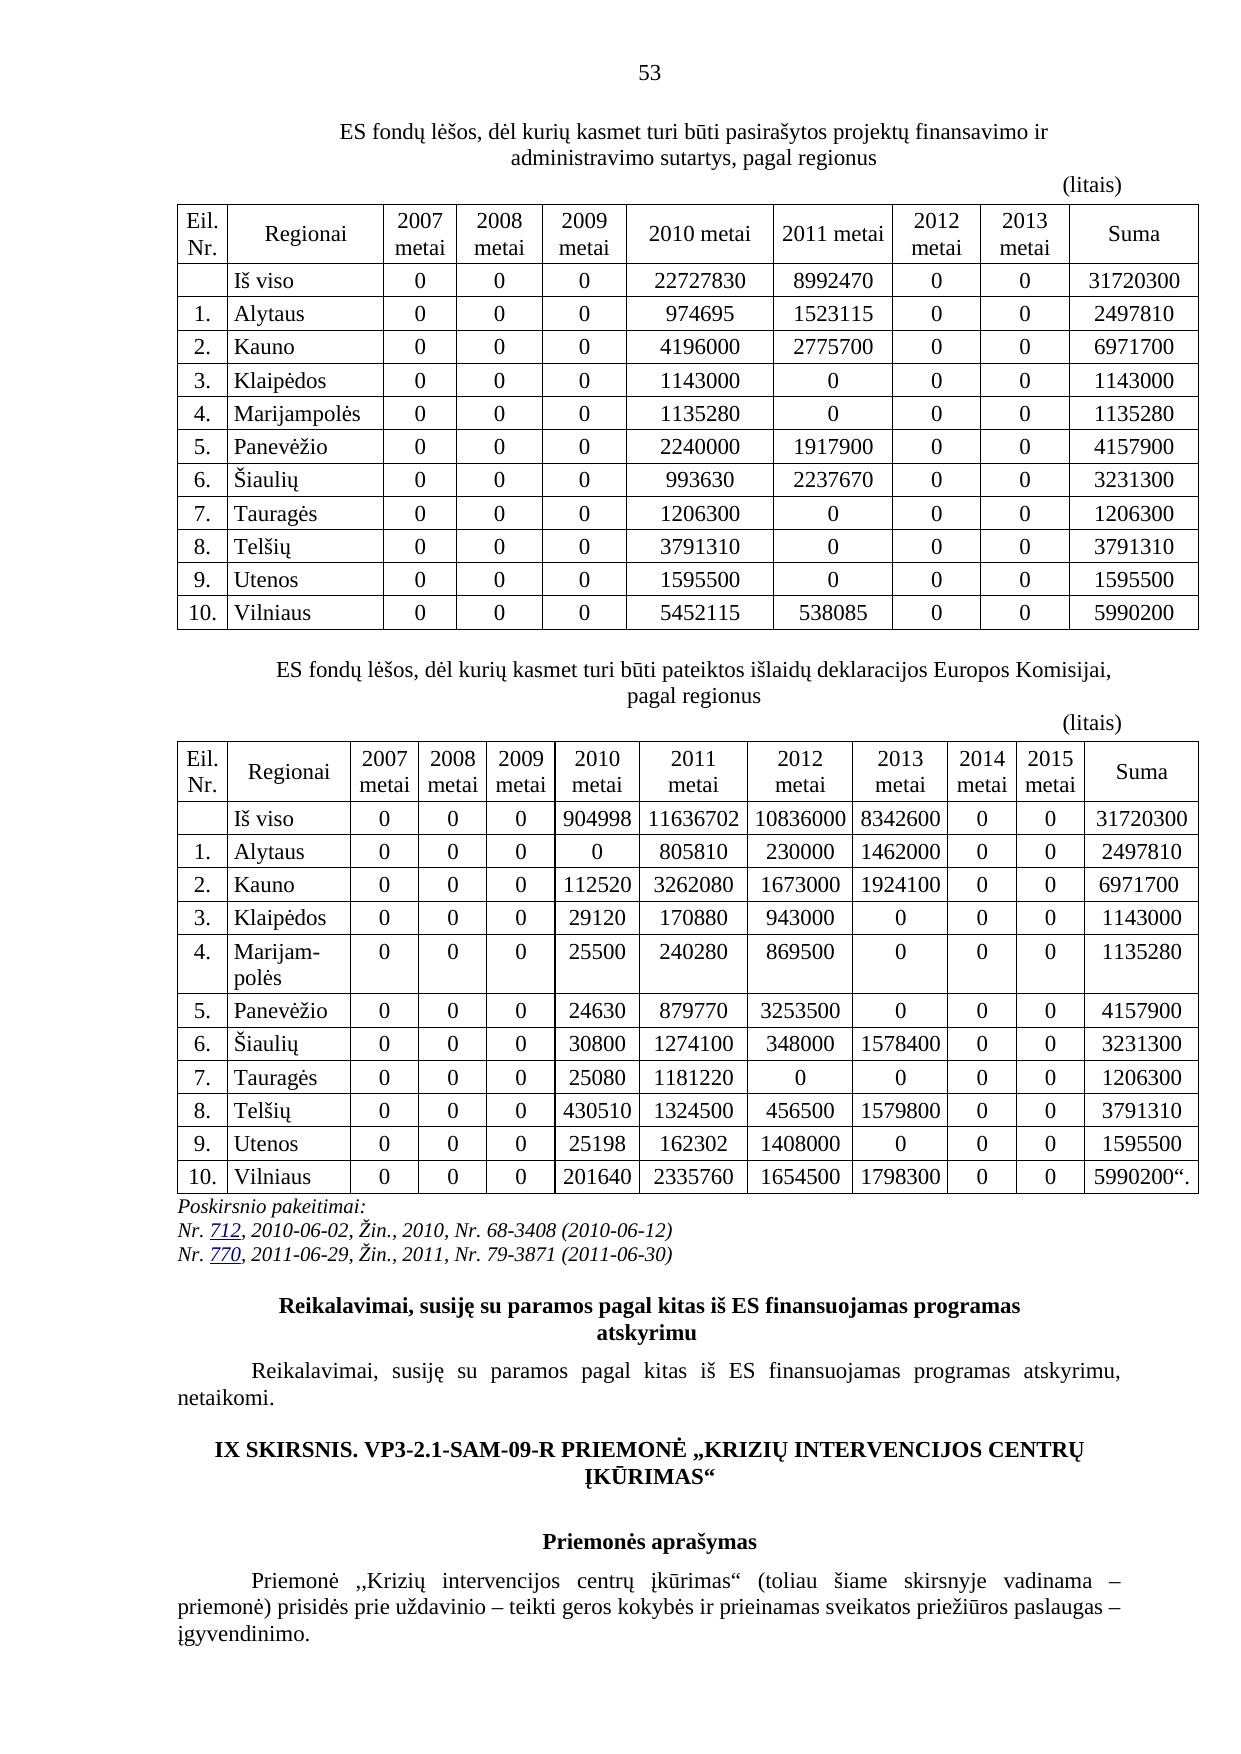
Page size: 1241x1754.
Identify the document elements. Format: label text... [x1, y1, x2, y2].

table_cell 1408000 [748, 1127, 852, 1159]
table_cell 0 [1017, 1161, 1084, 1193]
table_header 2011 metai [774, 205, 892, 263]
table_cell 1206300 [1085, 1061, 1198, 1093]
table_cell 9. [178, 563, 227, 595]
table_cell 0 [774, 563, 892, 595]
table_cell 1135280 [1085, 935, 1198, 993]
table_cell 0 [384, 464, 456, 496]
text (litais) [177, 171, 1122, 197]
table_cell [178, 802, 227, 834]
table_cell 0 [543, 331, 626, 363]
table_cell 0 [384, 430, 456, 462]
table_cell 1523115 [774, 297, 892, 329]
table_cell 0 [1017, 994, 1084, 1027]
table_cell 1917900 [774, 430, 892, 462]
table_header 2011 metai [640, 742, 747, 801]
table_cell Tauragės [228, 1061, 350, 1093]
text IX SKIRSNIS. VP3-2.1-SAM-09-R PRIEMONĖ „KRIZIŲ INTERVENCIJOS CENTRŲ ĮKŪRIMAS“ [177, 1437, 1122, 1489]
table_cell 0 [351, 1161, 418, 1193]
table_cell 0 [487, 868, 554, 901]
table_cell Marijampolės [228, 397, 383, 429]
table_cell 8342600 [853, 802, 947, 834]
table_cell 1143000 [1085, 902, 1198, 934]
table_cell 805810 [640, 835, 747, 867]
table_cell Šiaulių [228, 464, 383, 496]
table_cell 2240000 [627, 430, 773, 462]
table_cell 0 [419, 802, 486, 834]
table_cell 0 [948, 802, 1016, 834]
table_header 2014 metai [948, 742, 1016, 801]
table_cell 0 [981, 364, 1069, 396]
table_cell 0 [487, 1127, 554, 1159]
table_cell Telšių [228, 1094, 350, 1126]
table_cell 0 [384, 497, 456, 529]
table_cell 1274100 [640, 1028, 747, 1060]
table_cell 10836000 [748, 802, 852, 834]
table_cell 0 [893, 397, 980, 429]
table_cell 22727830 [627, 264, 773, 296]
table_cell 0 [457, 397, 542, 429]
table_cell 0 [487, 1028, 554, 1060]
table_cell 7. [178, 1061, 227, 1093]
table_cell 0 [543, 397, 626, 429]
table_cell 0 [384, 331, 456, 363]
table_cell 0 [457, 497, 542, 529]
table_cell 6971700 [1070, 331, 1198, 363]
table_cell 0 [457, 596, 542, 628]
table_cell 0 [774, 364, 892, 396]
table_cell 0 [853, 902, 947, 934]
table_cell Kauno [228, 331, 383, 363]
table_cell 0 [1017, 835, 1084, 867]
table_cell Klaipėdos [228, 902, 350, 934]
table_cell 1798300 [853, 1161, 947, 1193]
table_header 2007 metai [384, 205, 456, 263]
table_cell 0 [419, 1127, 486, 1159]
table_cell Marijam­polės [228, 935, 350, 993]
text ES fondų lėšos, dėl kurių kasmet turi būti pateiktos išlaidų deklaracijos Europos Komisijai, pagal regionus [266, 656, 1122, 709]
table_cell 0 [853, 1061, 947, 1093]
table_cell 11636702 [640, 802, 747, 834]
table_cell 3791310 [1085, 1094, 1198, 1126]
table_cell 993630 [627, 464, 773, 496]
table_cell 0 [543, 264, 626, 296]
table_cell 1654500 [748, 1161, 852, 1193]
table_cell 0 [487, 935, 554, 993]
table_cell 0 [543, 464, 626, 496]
text Reikalavimai, susiję su paramos pagal kitas iš ES finansuojamas programas atskyrimu, netaikomi. [177, 1357, 1122, 1410]
table_cell 0 [487, 1061, 554, 1093]
table_cell 0 [853, 1127, 947, 1159]
table_cell 0 [893, 364, 980, 396]
text Priemonė ,,Krizių intervencijos centrų įkūrimas“ (toliau šiame skirsnyje vadinama – priemonė) prisidės prie uždavinio – teikti geros kokybės ir prieinamas sveikatos priežiūros paslaugas – įgyvendinimo. [177, 1567, 1122, 1646]
table_cell 2. [178, 868, 227, 901]
table_cell 0 [419, 1028, 486, 1060]
table_cell Alytaus [228, 297, 383, 329]
table_cell Tauragės [228, 497, 383, 529]
table_cell 0 [543, 530, 626, 562]
table_cell 0 [948, 902, 1016, 934]
table_cell 0 [543, 497, 626, 529]
table_cell 0 [981, 464, 1069, 496]
table_cell 0 [893, 331, 980, 363]
table_cell 2497810 [1085, 835, 1198, 867]
table_cell 1324500 [640, 1094, 747, 1126]
table_cell 0 [981, 297, 1069, 329]
table_cell 0 [893, 430, 980, 462]
table_cell 0 [893, 596, 980, 628]
table_cell Utenos [228, 1127, 350, 1159]
table_cell Kauno [228, 868, 350, 901]
table_cell 0 [893, 264, 980, 296]
table_cell 25080 [556, 1061, 639, 1093]
table_cell 0 [893, 563, 980, 595]
table_header 2010 metai [627, 205, 773, 263]
table_header Regionai [228, 742, 350, 801]
table_cell 430510 [556, 1094, 639, 1126]
table_cell 0 [948, 1094, 1016, 1126]
table_cell 1. [178, 835, 227, 867]
table_cell 1462000 [853, 835, 947, 867]
table_cell 0 [774, 530, 892, 562]
table_cell 538085 [774, 596, 892, 628]
table_header 2015 metai [1017, 742, 1084, 801]
table_header 2012 metai [893, 205, 980, 263]
text Reikalavimai, susiję su paramos pagal kitas iš ES finansuojamas programas atskyrimu [177, 1292, 1122, 1345]
table_header Eil. Nr. [178, 742, 227, 801]
table_cell 0 [948, 994, 1016, 1027]
table_cell 0 [384, 297, 456, 329]
table_cell 3253500 [748, 994, 852, 1027]
table_cell 0 [384, 530, 456, 562]
table_cell 25198 [556, 1127, 639, 1159]
table_cell Telšių [228, 530, 383, 562]
table_cell 0 [457, 530, 542, 562]
table_cell 3. [178, 902, 227, 934]
table_cell 4. [178, 935, 227, 993]
table_cell 0 [487, 902, 554, 934]
table_cell 1578400 [853, 1028, 947, 1060]
table_header 2007 metai [351, 742, 418, 801]
table_cell 0 [1017, 902, 1084, 934]
table_cell 230000 [748, 835, 852, 867]
table_cell 0 [351, 802, 418, 834]
table_cell 0 [419, 1061, 486, 1093]
table_cell 1673000 [748, 868, 852, 901]
table_cell 3. [178, 364, 227, 396]
table_header 2012 metai [748, 742, 852, 801]
table_cell 0 [1017, 802, 1084, 834]
table_cell 2497810 [1070, 297, 1198, 329]
table_cell 5990200“. [1085, 1161, 1198, 1193]
table_cell 0 [981, 563, 1069, 595]
table_cell 30800 [556, 1028, 639, 1060]
table_cell 0 [419, 935, 486, 993]
table_cell 0 [981, 397, 1069, 429]
table_cell 2775700 [774, 331, 892, 363]
table_cell 2335760 [640, 1161, 747, 1193]
table_cell 0 [948, 835, 1016, 867]
table_cell 0 [774, 497, 892, 529]
table_cell 4196000 [627, 331, 773, 363]
table_cell 29120 [556, 902, 639, 934]
table_cell 0 [419, 1094, 486, 1126]
table_cell 974695 [627, 297, 773, 329]
table_cell 25500 [556, 935, 639, 993]
table_cell 3231300 [1070, 464, 1198, 496]
table_cell 1595500 [1070, 563, 1198, 595]
table_cell 0 [1017, 935, 1084, 993]
table_cell 0 [543, 596, 626, 628]
table_cell 0 [1017, 1127, 1084, 1159]
table_header Suma [1070, 205, 1198, 263]
table_cell 0 [487, 1094, 554, 1126]
table_cell 5. [178, 430, 227, 462]
text ES fondų lėšos, dėl kurių kasmet turi būti pasirašytos projektų finansavimo ir administravimo sutartys, pagal regionus [266, 118, 1122, 171]
table_cell Panevėžio [228, 430, 383, 462]
table_cell 943000 [748, 902, 852, 934]
table_cell 1579800 [853, 1094, 947, 1126]
table_cell 0 [893, 530, 980, 562]
table_cell 0 [457, 430, 542, 462]
table_cell 0 [748, 1061, 852, 1093]
table_cell 5990200 [1070, 596, 1198, 628]
table_header 2008 metai [457, 205, 542, 263]
table_cell 1595500 [1085, 1127, 1198, 1159]
table_cell 5452115 [627, 596, 773, 628]
table_cell 162302 [640, 1127, 747, 1159]
table_cell 0 [419, 868, 486, 901]
table_cell 0 [543, 297, 626, 329]
table_cell 0 [948, 1028, 1016, 1060]
table_cell 8. [178, 1094, 227, 1126]
table_cell 0 [981, 430, 1069, 462]
table_cell 1135280 [627, 397, 773, 429]
table_cell 879770 [640, 994, 747, 1027]
table_cell 0 [351, 994, 418, 1027]
table_cell 0 [948, 935, 1016, 993]
table_cell Šiaulių [228, 1028, 350, 1060]
table_cell Vilniaus [228, 1161, 350, 1193]
table_cell 0 [1017, 1028, 1084, 1060]
table_cell 3791310 [1070, 530, 1198, 562]
table_cell 0 [457, 364, 542, 396]
table_cell Panevėžio [228, 994, 350, 1027]
table_cell 0 [457, 563, 542, 595]
table_cell 0 [981, 596, 1069, 628]
table_cell 1595500 [627, 563, 773, 595]
table_cell 4. [178, 397, 227, 429]
table_cell 0 [351, 1127, 418, 1159]
table_cell Utenos [228, 563, 383, 595]
table_cell 0 [457, 464, 542, 496]
table_cell 24630 [556, 994, 639, 1027]
table_cell 0 [457, 331, 542, 363]
table_cell 1924100 [853, 868, 947, 901]
table_cell 4157900 [1070, 430, 1198, 462]
table_cell 0 [457, 297, 542, 329]
table_cell 1135280 [1070, 397, 1198, 429]
table_cell 0 [487, 802, 554, 834]
table_cell 0 [384, 264, 456, 296]
table_cell 2237670 [774, 464, 892, 496]
table_cell 240280 [640, 935, 747, 993]
table_cell 0 [351, 935, 418, 993]
table_cell 0 [543, 563, 626, 595]
table_cell 0 [384, 364, 456, 396]
table_cell Alytaus [228, 835, 350, 867]
table_cell 1. [178, 297, 227, 329]
table_cell 456500 [748, 1094, 852, 1126]
table_cell 3231300 [1085, 1028, 1198, 1060]
text (litais) [177, 709, 1122, 735]
table_cell 0 [853, 994, 947, 1027]
table_header Regionai [228, 205, 383, 263]
text Poskirsnio pakeitimai: [177, 1194, 1122, 1218]
table_header 2013 metai [981, 205, 1069, 263]
table_cell 0 [384, 397, 456, 429]
table_cell 0 [543, 364, 626, 396]
table_cell 0 [556, 835, 639, 867]
table_cell 348000 [748, 1028, 852, 1060]
table_cell 4157900 [1085, 994, 1198, 1027]
table_cell 0 [487, 835, 554, 867]
table_cell 8. [178, 530, 227, 562]
table_cell 1206300 [1070, 497, 1198, 529]
table_cell 904998 [556, 802, 639, 834]
table_cell 869500 [748, 935, 852, 993]
table_cell 0 [351, 902, 418, 934]
table_cell 0 [487, 1161, 554, 1193]
table_cell 1143000 [627, 364, 773, 396]
table_cell 3791310 [627, 530, 773, 562]
table_cell 0 [419, 835, 486, 867]
table_cell [178, 264, 227, 296]
table_cell 0 [487, 994, 554, 1027]
table_cell 31720300 [1070, 264, 1198, 296]
table_cell 8992470 [774, 264, 892, 296]
table_cell 0 [543, 430, 626, 462]
table_cell 0 [457, 264, 542, 296]
table_cell 0 [893, 464, 980, 496]
table_cell 2. [178, 331, 227, 363]
table_cell 0 [948, 1127, 1016, 1159]
table_cell 1206300 [627, 497, 773, 529]
table_cell 0 [1017, 1094, 1084, 1126]
table_header 2009 metai [487, 742, 554, 801]
table_cell Vilniaus [228, 596, 383, 628]
table_cell 0 [1017, 1061, 1084, 1093]
table_cell 10. [178, 596, 227, 628]
table_cell 0 [948, 1161, 1016, 1193]
table_cell 6. [178, 464, 227, 496]
table_cell 0 [981, 331, 1069, 363]
table_header 2010 metai [556, 742, 639, 801]
table_cell 0 [1017, 868, 1084, 901]
table_cell 0 [351, 835, 418, 867]
table_cell 1143000 [1070, 364, 1198, 396]
table_header 2008 metai [419, 742, 486, 801]
table_cell 0 [981, 497, 1069, 529]
table_cell 6971700 [1085, 868, 1198, 901]
table_cell 112520 [556, 868, 639, 901]
table_header 2009 metai [543, 205, 626, 263]
table_cell 0 [893, 497, 980, 529]
table_cell 5. [178, 994, 227, 1027]
table_cell 0 [948, 868, 1016, 901]
table_cell 0 [774, 397, 892, 429]
table_cell 0 [853, 935, 947, 993]
table_cell 0 [384, 596, 456, 628]
table_cell 10. [178, 1161, 227, 1193]
table_cell 31720300 [1085, 802, 1198, 834]
text Nr. 712, 2010-06-02, Žin., 2010, Nr. 68-3408 (2010-06-12) [177, 1218, 1122, 1242]
table_cell 0 [351, 1094, 418, 1126]
table_cell 6. [178, 1028, 227, 1060]
table_cell 0 [419, 1161, 486, 1193]
table_cell 1181220 [640, 1061, 747, 1093]
table_cell 7. [178, 497, 227, 529]
table_header Suma [1085, 742, 1198, 801]
table_cell 0 [351, 1061, 418, 1093]
table_cell 201640 [556, 1161, 639, 1193]
text Nr. 770, 2011-06-29, Žin., 2011, Nr. 79-3871 (2011-06-30) [177, 1242, 1122, 1266]
table_cell 0 [981, 264, 1069, 296]
table_cell Iš viso [228, 264, 383, 296]
table_cell Klaipėdos [228, 364, 383, 396]
table_cell 0 [893, 297, 980, 329]
table_cell 9. [178, 1127, 227, 1159]
table_header 2013 metai [853, 742, 947, 801]
table_cell 0 [384, 563, 456, 595]
text Priemonės aprašymas [177, 1528, 1122, 1554]
table_cell 0 [419, 902, 486, 934]
table_cell 170880 [640, 902, 747, 934]
table_cell 0 [948, 1061, 1016, 1093]
table_cell 3262080 [640, 868, 747, 901]
table_cell Iš viso [228, 802, 350, 834]
table_cell 0 [981, 530, 1069, 562]
table_cell 0 [351, 868, 418, 901]
table_cell 0 [419, 994, 486, 1027]
table_cell 0 [351, 1028, 418, 1060]
table_header Eil. Nr. [178, 205, 227, 263]
